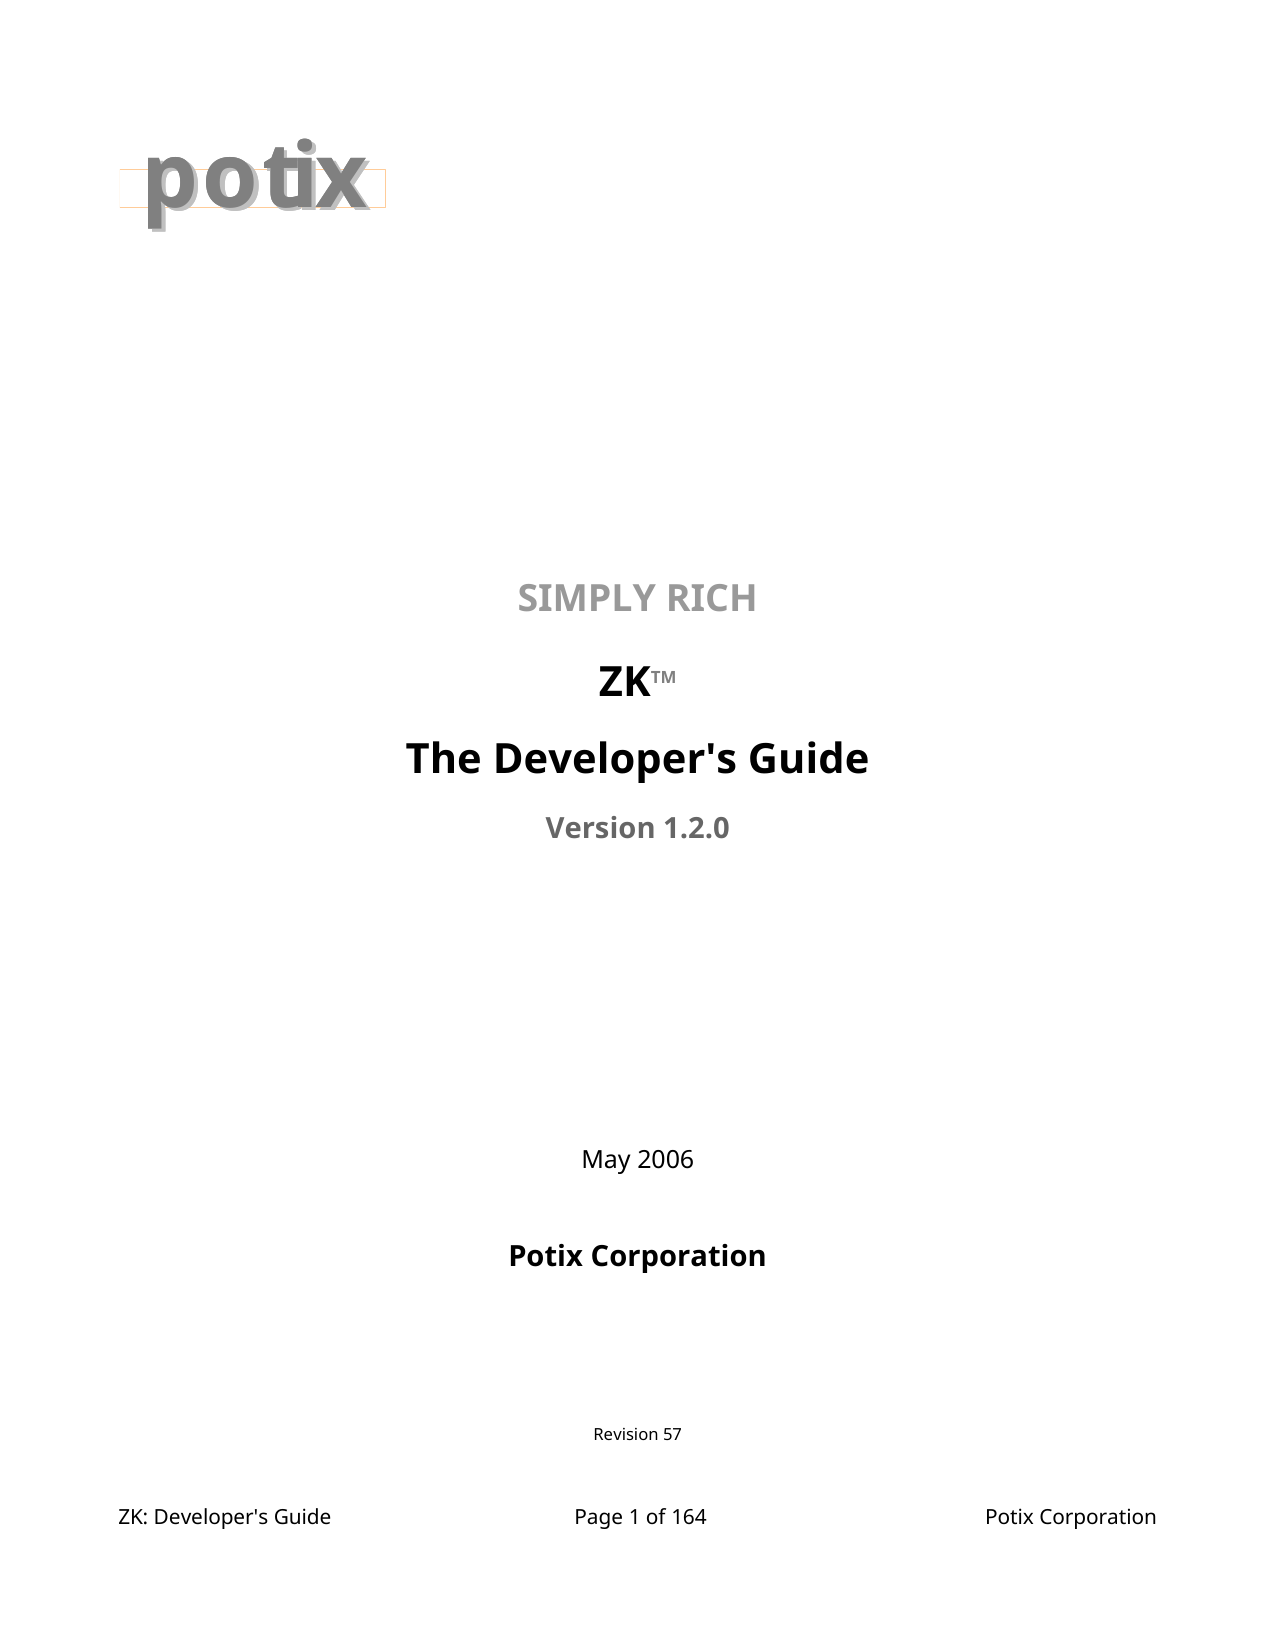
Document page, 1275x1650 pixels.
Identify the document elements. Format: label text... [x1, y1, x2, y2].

text Version 1.2.0 [118, 807, 1157, 847]
text Revision 57 [118, 1422, 1157, 1445]
text Potix Corporation [118, 1235, 1157, 1275]
text May 2006 [118, 1142, 1157, 1176]
text ZKTM [118, 652, 1157, 708]
text The Developer's Guide [118, 729, 1157, 786]
text SIMPLY RICH [118, 571, 1157, 622]
